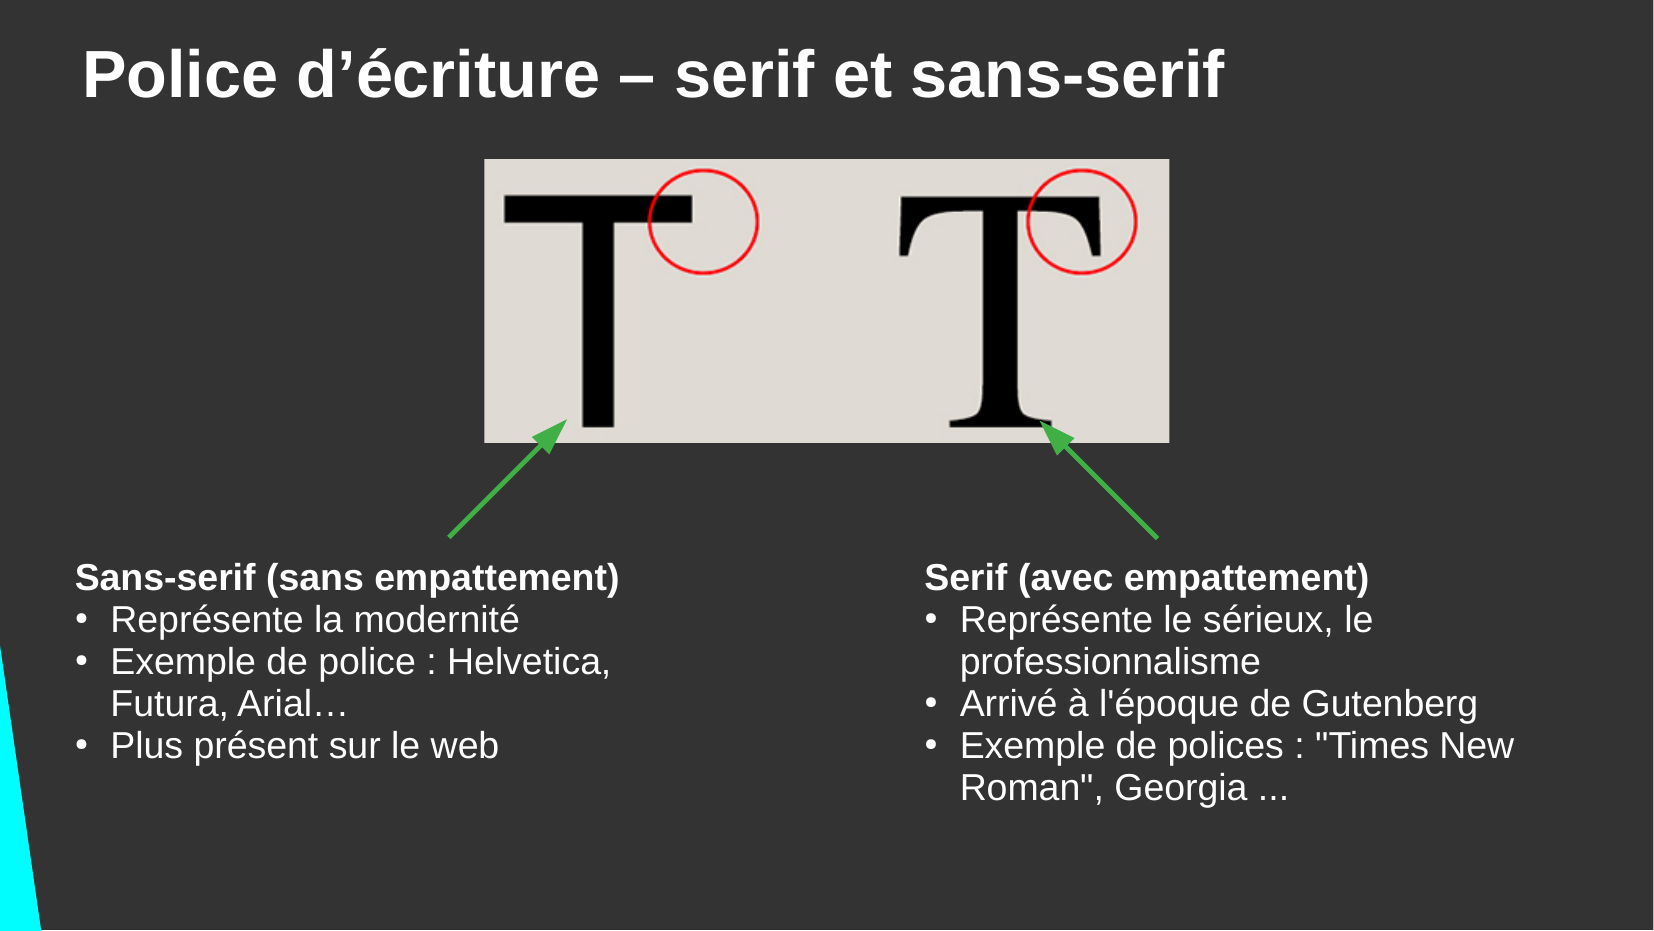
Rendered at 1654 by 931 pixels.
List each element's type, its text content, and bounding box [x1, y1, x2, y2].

picture [484, 159, 1170, 443]
title Police d’écriture – serif et sans-serif [82, 37, 1571, 122]
text_box [0, 645, 42, 931]
text_box Serif (avec empattement) Représente le sérieux, le professionnalisme Arrivé à l'époque de Gutenberg Exemple de polices : "Times New Roman", Georgia ... [909, 549, 1607, 859]
text_box Sans-serif (sans empattement) Représente la modernité Exemple de police : Helvetica, Futura, Arial… Plus présent sur le web [60, 549, 650, 774]
